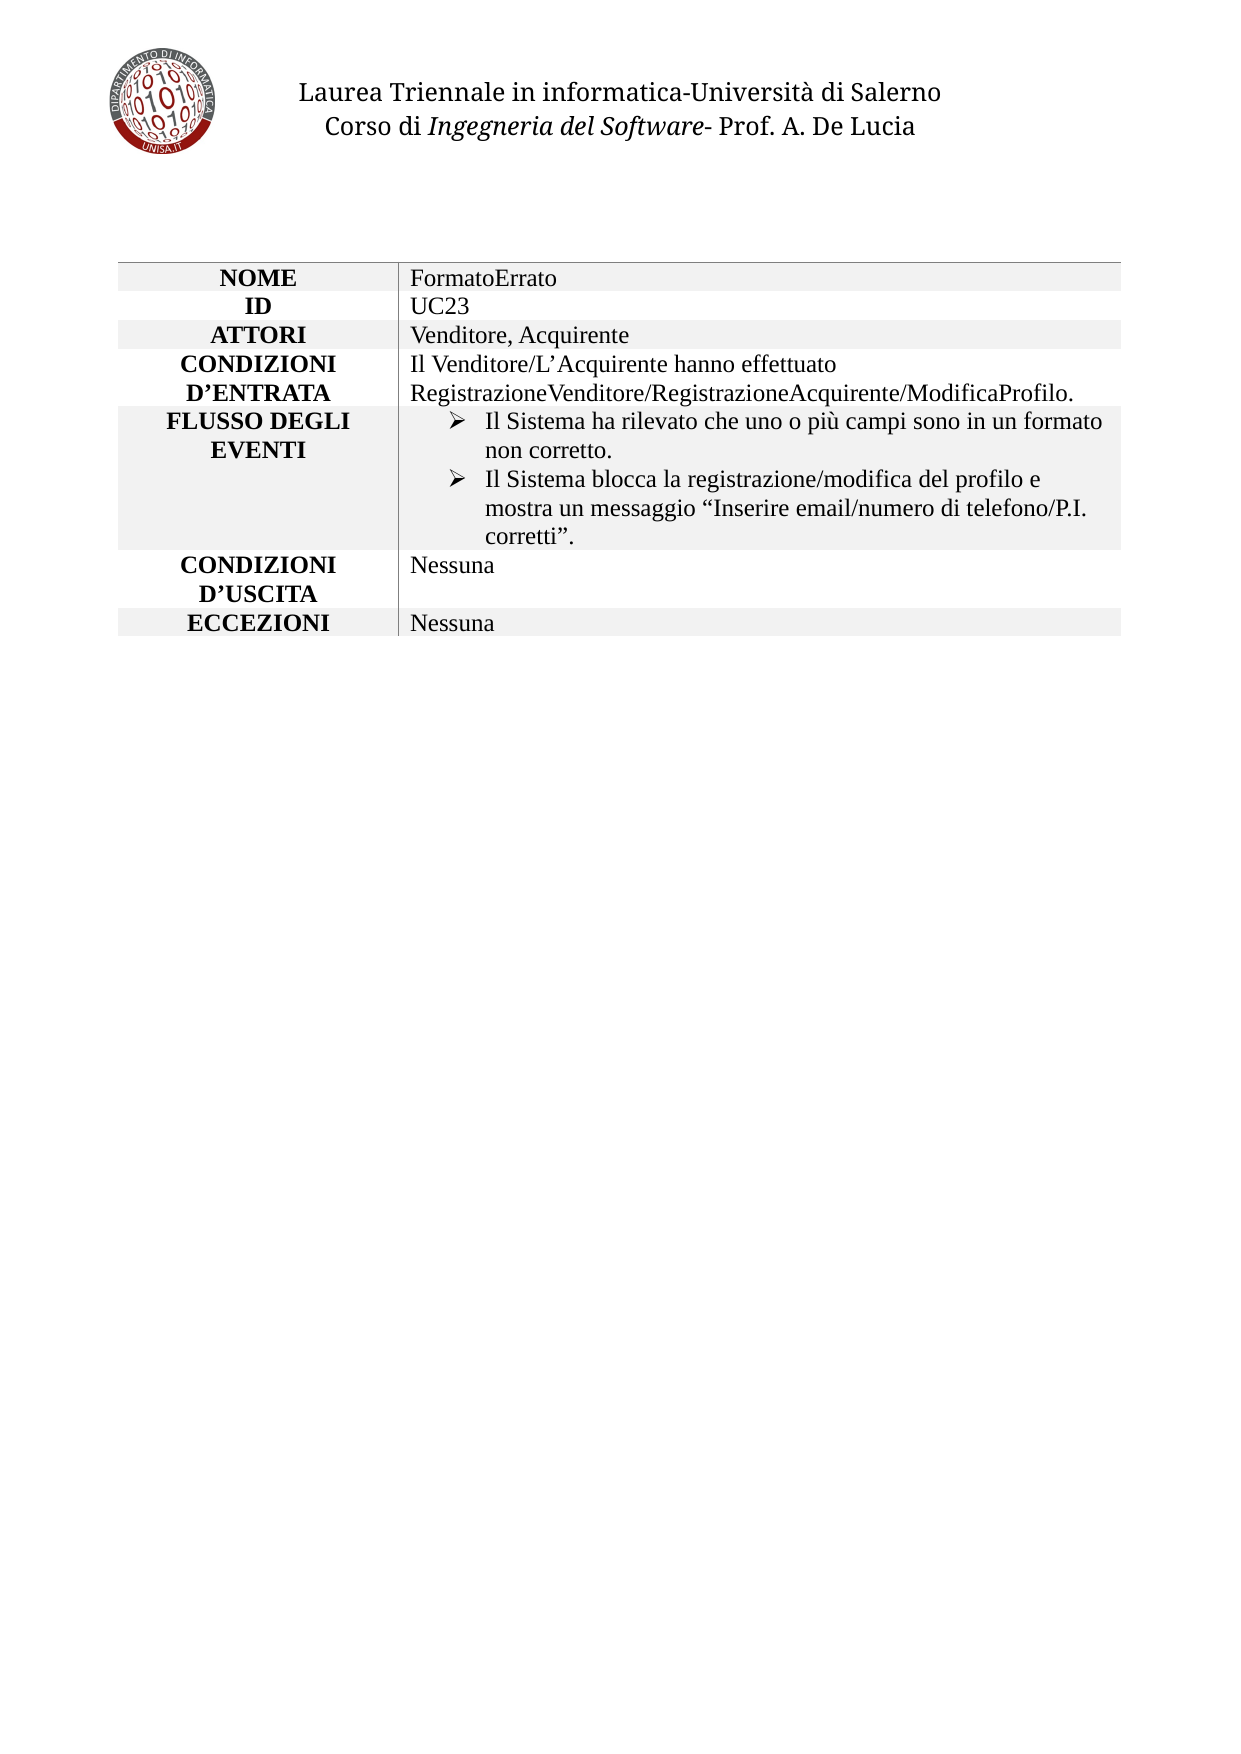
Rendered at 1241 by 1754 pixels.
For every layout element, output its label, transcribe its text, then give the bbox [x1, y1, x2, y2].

table_cell Nessuna [399, 608, 1121, 636]
table_cell Il Venditore/L’Acquirente hanno effettuato RegistrazioneVenditore/RegistrazioneAcquirente/ModificaProfilo. [399, 349, 1121, 406]
table_cell Nessuna [399, 550, 1121, 608]
table_header NOME [118, 263, 398, 291]
table_cell ECCEzioni [118, 608, 398, 636]
table_cell Attori [118, 320, 398, 349]
table_cell flusso degli eventi [118, 406, 398, 550]
table_header FormatoErrato [399, 263, 1121, 291]
table_cell Venditore, Acquirente [399, 320, 1121, 349]
table_cell ID [118, 291, 398, 320]
table_cell condizioni d’uscita [118, 550, 398, 608]
table_cell Il Sistema ha rilevato che uno o più campi sono in un formato non corretto. Il Sistema blocca la registrazione/modifica del profilo e mostra un messaggio “Inserire email/numero di telefono/P.I. corretti”. [399, 406, 1121, 550]
table_cell Condizioni d’entrata [118, 349, 398, 406]
picture [109, 48, 215, 154]
table_cell UC23 [399, 291, 1121, 320]
